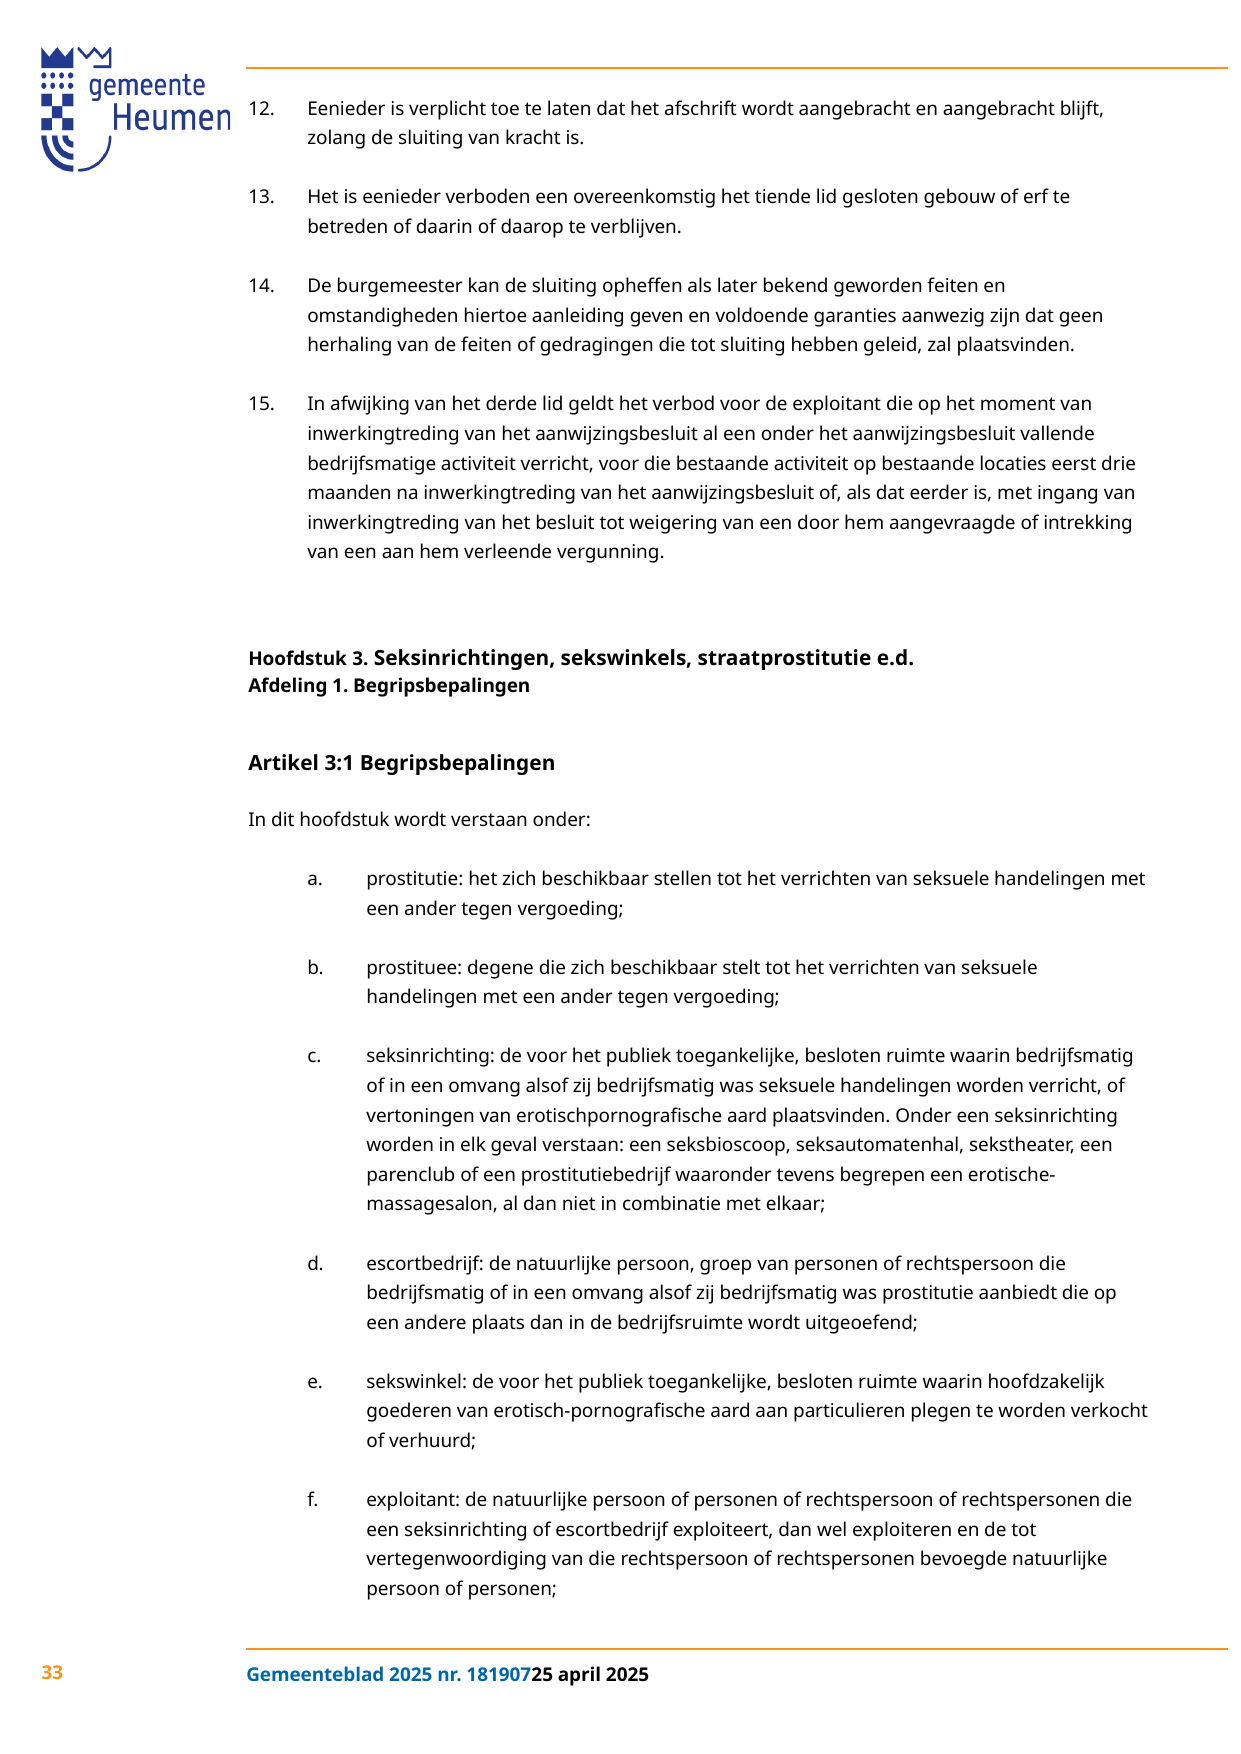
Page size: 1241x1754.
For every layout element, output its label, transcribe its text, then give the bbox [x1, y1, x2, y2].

list escortbedrijf: de natuurlijke persoon, groep van personen of rechtspersoon die bedrijfsmatig of in een omvang alsof zij bedrijfsmatig was prostitutie aanbiedt die op een andere plaats dan in de bedrijfsruimte wordt uitgeoefend; [307, 1250, 1152, 1334]
text Afdeling 1. Begripsbepalingen [248, 672, 1152, 697]
picture [41, 47, 231, 172]
list sekswinkel: de voor het publiek toegankelijke, besloten ruimte waarin hoofdzakelijk goederen van erotisch-pornografische aard aan particulieren plegen te worden verkocht of verhuurd; [307, 1368, 1152, 1453]
list Het is eenieder verboden een overeenkomstig het tiende lid gesloten gebouw of erf te betreden of daarin of daarop te verblijven. [248, 183, 1152, 239]
list prostitutie: het zich beschikbaar stellen tot het verrichten van seksuele handelingen met een ander tegen vergoeding; [307, 865, 1152, 920]
list Eenieder is verplicht toe te laten dat het afschrift wordt aangebracht en aangebracht blijft, zolang de sluiting van kracht is. [248, 95, 1152, 150]
list prostituee: degene die zich beschikbaar stelt tot het verrichten van seksuele handelingen met een ander tegen vergoeding; [307, 954, 1152, 1009]
text Hoofdstuk 3. Seksinrichtingen, sekswinkels, straatprostitutie e.d. [248, 643, 1152, 672]
list In afwijking van het derde lid geldt het verbod voor de exploitant die op het moment van inwerkingtreding van het aanwijzingsbesluit al een onder het aanwijzingsbesluit vallende bedrijfsmatige activiteit verricht, voor die bestaande activiteit op bestaande locaties eerst drie maanden na inwerkingtreding van het aanwijzingsbesluit of, als dat eerder is, met ingang van inwerkingtreding van het besluit tot weigering van een door hem aangevraagde of intrekking van een aan hem verleende vergunning. [248, 391, 1152, 564]
text In dit hoofdstuk wordt verstaan onder: [248, 806, 1152, 832]
list seksinrichting: de voor het publiek toegankelijke, besloten ruimte waarin bedrijfsmatig of in een omvang alsof zij bedrijfsmatig was seksuele handelingen worden verricht, of vertoningen van erotischpornografische aard plaatsvinden. Onder een seksinrichting worden in elk geval verstaan: een seksbioscoop, seksautomatenhal, sekstheater, een parenclub of een prostitutiebedrijf waaronder tevens begrepen een erotische-massagesalon, al dan niet in combinatie met elkaar; [307, 1043, 1152, 1216]
list De burgemeester kan de sluiting opheffen als later bekend geworden feiten en omstandigheden hiertoe aanleiding geven en voldoende garanties aanwezig zijn dat geen herhaling van de feiten of gedragingen die tot sluiting hebben geleid, zal plaatsvinden. [248, 272, 1152, 357]
list exploitant: de natuurlijke persoon of personen of rechtspersoon of rechtspersonen die een seksinrichting of escortbedrijf exploiteert, dan wel exploiteren en de tot vertegenwoordiging van die rechtspersoon of rechtspersonen bevoegde natuurlijke persoon of personen; [307, 1486, 1152, 1601]
text Artikel 3:1 Begripsbepalingen [248, 748, 1152, 776]
